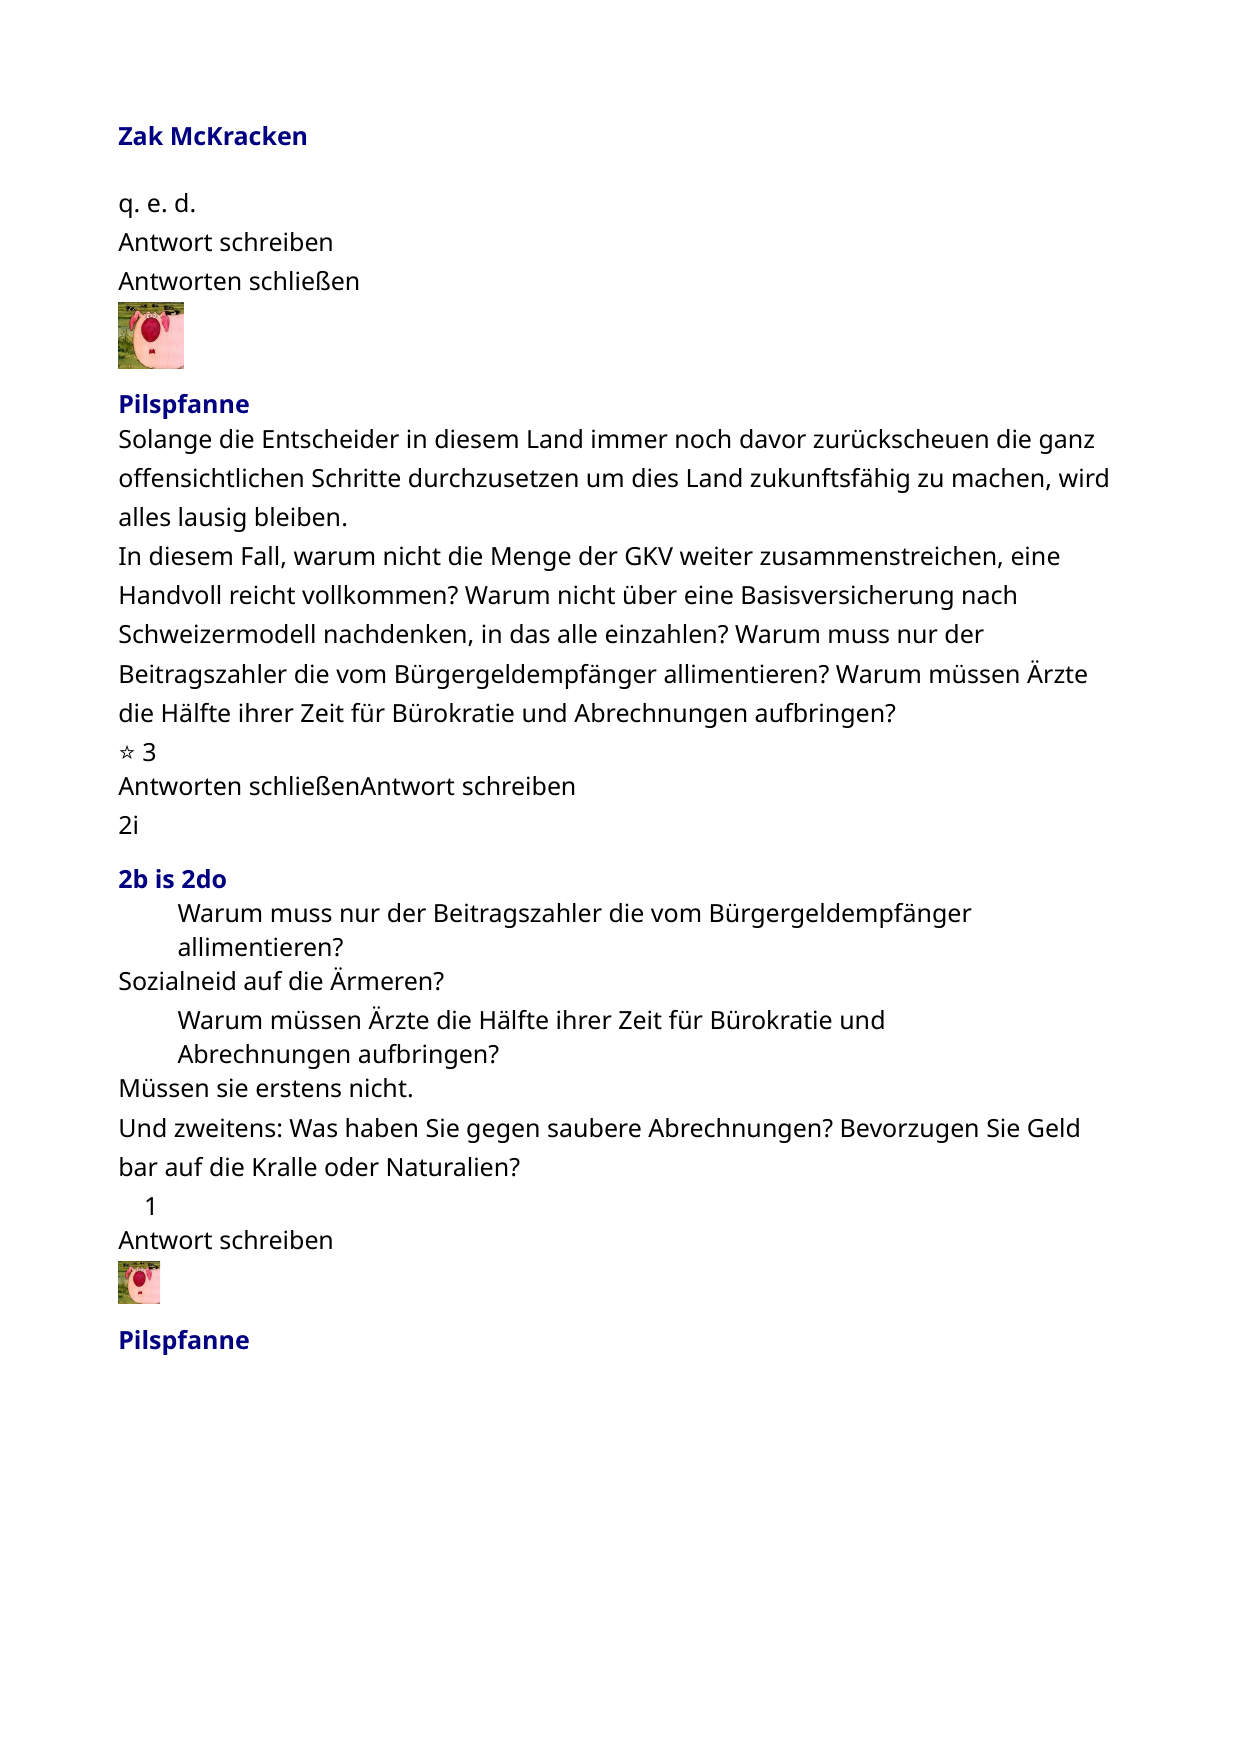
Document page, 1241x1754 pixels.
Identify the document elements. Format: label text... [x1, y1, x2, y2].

subtitle Pilspfanne [118, 387, 1122, 421]
picture [118, 1261, 161, 1304]
text In diesem Fall, warum nicht die Menge der GKV weiter zusammenstreichen, eine Handvoll reicht vollkommen? Warum nicht über eine Basisversicherung nach Schweizermodell nachdenken, in das alle einzahlen? Warum muss nur der Beitragszahler die vom Bürgergeldempfänger allimentieren? Warum müssen Ärzte die Hälfte ihrer Zeit für Bürokratie und Abrechnungen aufbringen? [118, 539, 1122, 729]
text Antwort schreiben [118, 1223, 1122, 1257]
text 2i [118, 808, 1122, 842]
picture [118, 302, 184, 369]
text q. e. d. [118, 185, 1122, 219]
text Müssen sie erstens nicht. [118, 1071, 1122, 1105]
text Sozialneid auf die Ärmeren? [118, 964, 1122, 998]
subtitle Pilspfanne [118, 1323, 1122, 1357]
subtitle 2b is 2do [118, 862, 1122, 896]
subtitle Zak McKracken [118, 118, 1122, 152]
text Warum muss nur der Beitragszahler die vom Bürgergeldempfänger allimentieren? [177, 896, 1063, 964]
text Solange die Entscheider in diesem Land immer noch davor zurückscheuen die ganz offensichtlichen Schritte durchzusetzen um dies Land zukunftsfähig zu machen, wird alles lausig bleiben. [118, 421, 1122, 534]
text Warum müssen Ärzte die Hälfte ihrer Zeit für Bürokratie und Abrechnungen aufbringen? [177, 1003, 1063, 1071]
text ⭐️ 3 [118, 734, 1122, 769]
text 🤨 1 [118, 1188, 1122, 1223]
text Antworten schließen [118, 263, 1122, 298]
text Antwort schreiben [118, 224, 1122, 258]
text Antworten schließenAntwort schreiben [118, 769, 1122, 803]
text Und zweitens: Was haben Sie gegen saubere Abrechnungen? Bevorzugen Sie Geld bar auf die Kralle oder Naturalien? [118, 1110, 1122, 1183]
